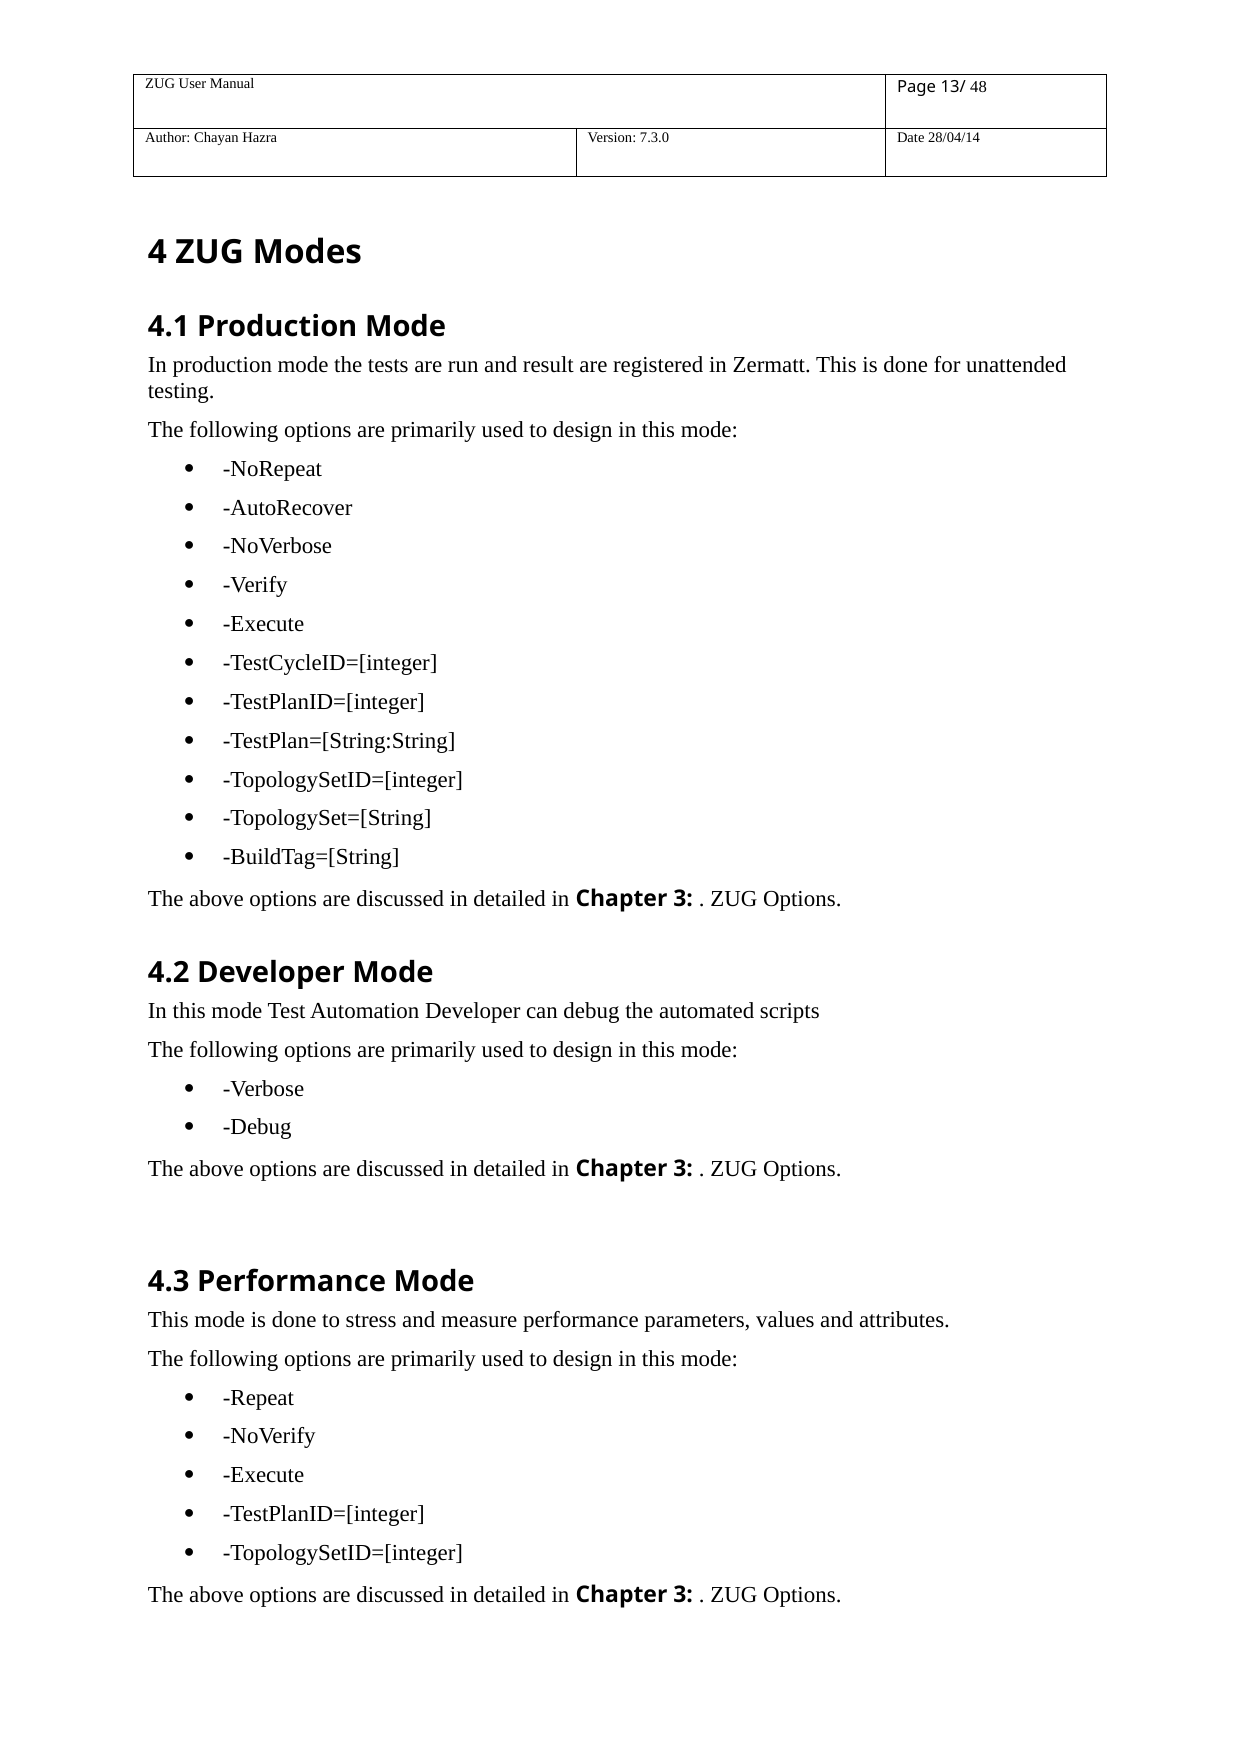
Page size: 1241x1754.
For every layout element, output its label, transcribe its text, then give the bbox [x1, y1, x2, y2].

text The above options are discussed in detailed in Chapter 3: . ZUG Options. [148, 1578, 1092, 1609]
list -Execute [185, 610, 1092, 637]
subtitle 4.1 Production Mode [148, 305, 1092, 344]
text This mode is done to stress and measure performance parameters, values and attributes. [148, 1306, 1092, 1332]
list -AutoRecover [185, 494, 1092, 520]
list -TopologySetID=[integer] [185, 1539, 1092, 1565]
list -Verify [185, 571, 1092, 598]
text The following options are primarily used to design in this mode: [148, 1345, 1092, 1371]
text In this mode Test Automation Developer can debug the automated scripts [148, 997, 1092, 1023]
text In production mode the tests are run and result are registered in Zermatt. This is done for unattended testing. [148, 351, 1092, 403]
list -TestPlan=[String:String] [185, 727, 1092, 753]
subtitle 4.3 Performance Mode [148, 1260, 1092, 1299]
text The above options are discussed in detailed in Chapter 3: . ZUG Options. [148, 882, 1092, 913]
subtitle ZUG Modes [148, 228, 1092, 273]
list -TestPlanID=[integer] [185, 688, 1092, 714]
list -TestCycleID=[integer] [185, 649, 1092, 675]
subtitle 4.2 Developer Mode [148, 951, 1092, 991]
list -TopologySet=[String] [185, 804, 1092, 831]
list -TestPlanID=[integer] [185, 1500, 1092, 1526]
text The above options are discussed in detailed in Chapter 3: . ZUG Options. [148, 1152, 1092, 1183]
list -TopologySetID=[integer] [185, 766, 1092, 792]
list -Execute [185, 1461, 1092, 1488]
list -Repeat [185, 1383, 1092, 1410]
list -BuildTag=[String] [185, 843, 1092, 870]
text The following options are primarily used to design in this mode: [148, 416, 1092, 442]
list -NoVerbose [185, 532, 1092, 559]
list -Verbose [185, 1074, 1092, 1101]
list -Debug [185, 1113, 1092, 1140]
list -NoRepeat [185, 455, 1092, 481]
list -NoVerify [185, 1422, 1092, 1449]
text The following options are primarily used to design in this mode: [148, 1036, 1092, 1062]
